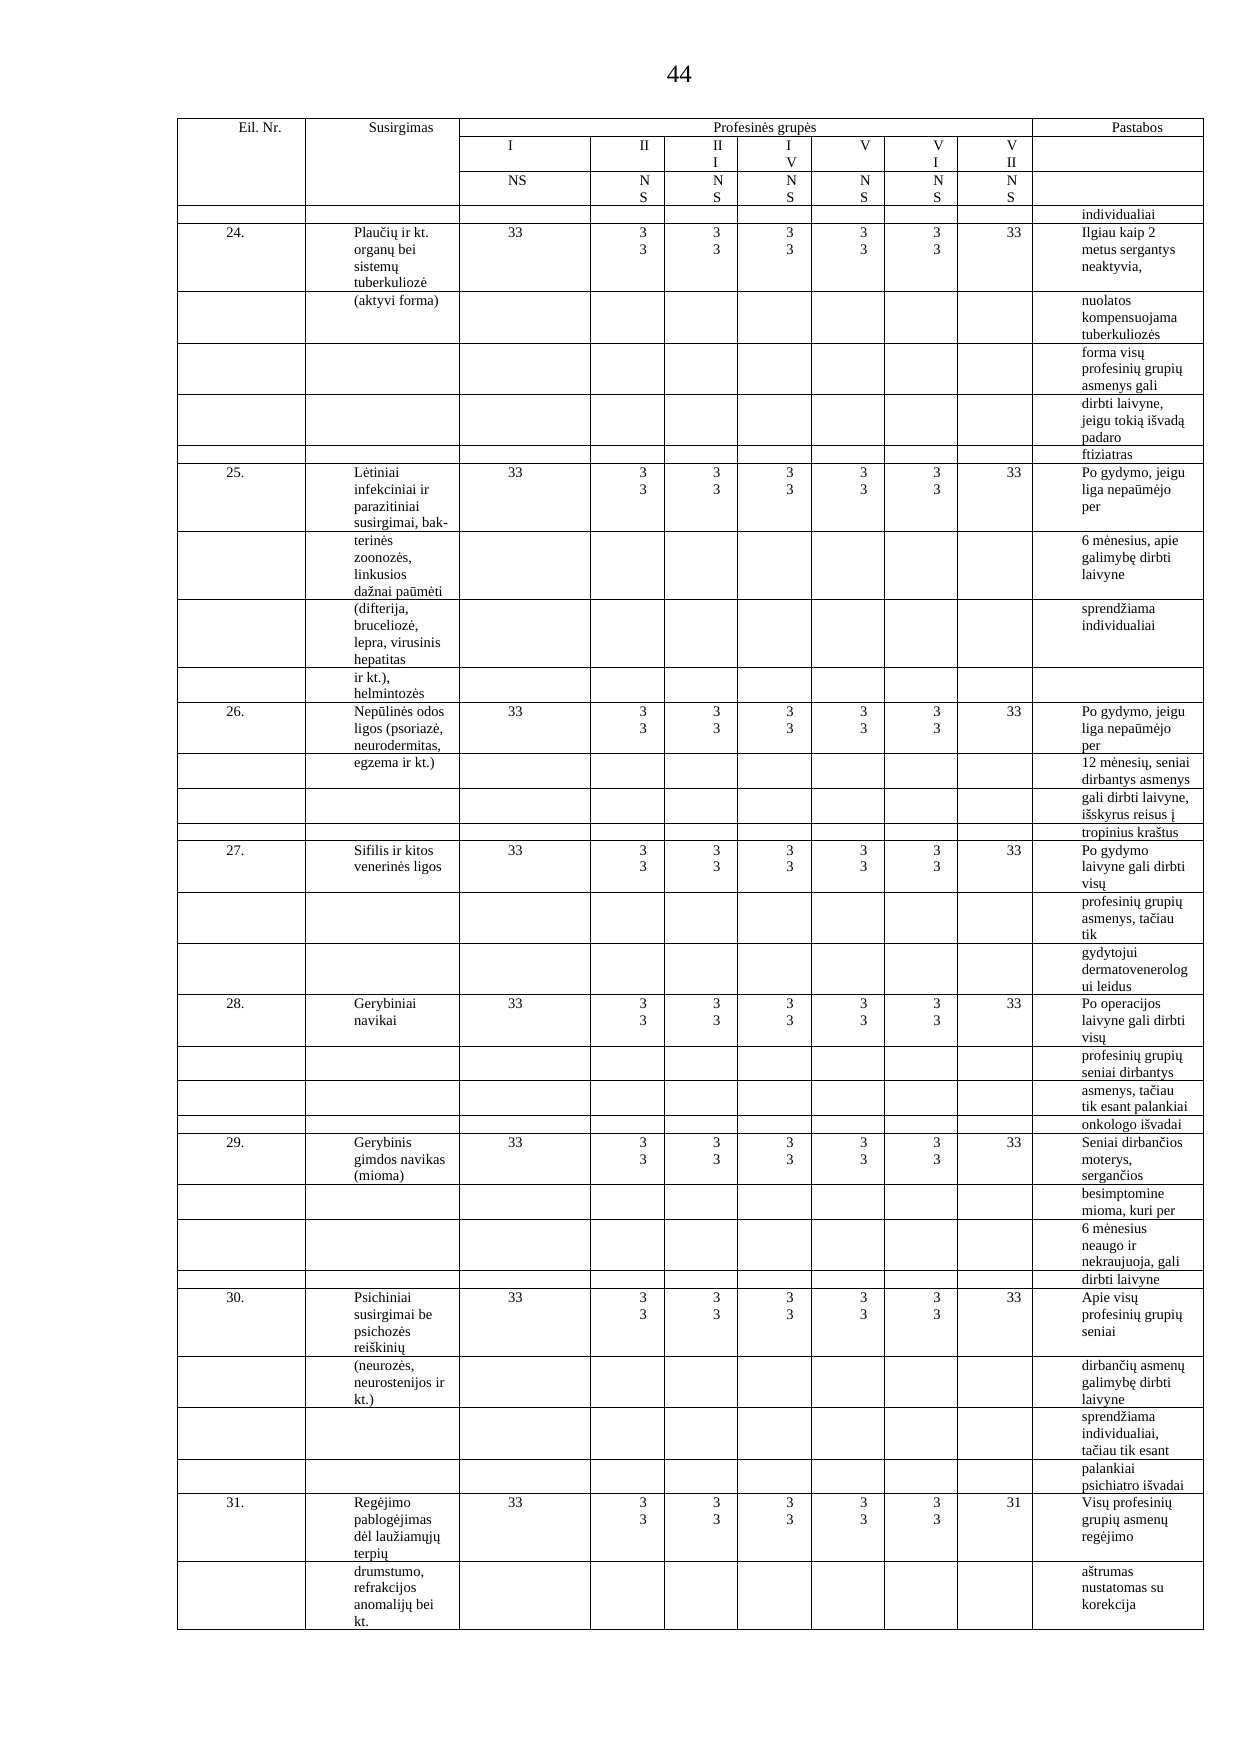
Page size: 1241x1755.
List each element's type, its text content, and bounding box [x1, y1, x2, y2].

table_cell [958, 944, 1032, 994]
table_cell NS [885, 172, 957, 205]
table_cell [460, 789, 590, 822]
table_cell NS [958, 172, 1032, 205]
table_cell 25. [178, 464, 305, 531]
table_cell [1033, 668, 1203, 702]
table_cell [460, 344, 590, 394]
table_cell [738, 600, 811, 667]
table_cell [591, 1357, 664, 1407]
table_cell [885, 789, 957, 822]
table_cell [591, 1047, 664, 1080]
table_cell 12 mėnesių, seniai dirbantys asmenys [1033, 754, 1203, 788]
table_cell [591, 668, 664, 702]
table_cell [178, 446, 305, 463]
table_cell forma visų profesinių grupių asmenys gali [1033, 344, 1203, 394]
table_cell [306, 1185, 459, 1218]
table_cell 33 [885, 1289, 957, 1356]
table_cell [812, 789, 884, 822]
table_cell [665, 1047, 737, 1080]
table_cell [460, 446, 590, 463]
table_cell [178, 1185, 305, 1218]
table_cell [306, 446, 459, 463]
table_cell [178, 395, 305, 445]
table_cell [178, 600, 305, 667]
table_cell [958, 1081, 1032, 1115]
table_cell [812, 1408, 884, 1458]
table_cell [738, 1271, 811, 1288]
table_cell [958, 1408, 1032, 1458]
table_cell [812, 1185, 884, 1218]
table_cell [178, 532, 305, 599]
table_cell 33 [460, 224, 590, 291]
table_cell (difterija, bruceliozė, lepra, virusinis hepatitas [306, 600, 459, 667]
table_cell [738, 1081, 811, 1115]
table_cell [738, 754, 811, 788]
table_cell [460, 1271, 590, 1288]
table_cell [178, 1116, 305, 1133]
table_cell [665, 206, 737, 223]
table_cell [306, 395, 459, 445]
table_cell [958, 824, 1032, 840]
table_cell [665, 1185, 737, 1218]
table_cell [812, 893, 884, 943]
table_cell 33 [738, 1289, 811, 1356]
table_cell 33 [812, 703, 884, 753]
table_cell [591, 754, 664, 788]
table_cell 29. [178, 1134, 305, 1184]
table_cell Seniai dirbančios moterys, sergančios [1033, 1134, 1203, 1184]
table_cell NS [591, 172, 664, 205]
table_cell [885, 344, 957, 394]
table_cell [178, 1460, 305, 1493]
table_cell 33 [812, 1134, 884, 1184]
table_cell [306, 789, 459, 822]
table_cell 33 [812, 1289, 884, 1356]
table_cell 33 [958, 841, 1032, 892]
table_cell [738, 1185, 811, 1218]
table_cell [460, 1185, 590, 1218]
table_cell [812, 292, 884, 342]
table_cell 33 [460, 703, 590, 753]
table_cell Psichiniai susirgimai be psichozės reiškinių [306, 1289, 459, 1356]
table_cell 24. [178, 224, 305, 291]
table_cell [738, 206, 811, 223]
table_cell [665, 944, 737, 994]
table_cell [885, 395, 957, 445]
table_cell [812, 668, 884, 702]
table_cell [591, 1408, 664, 1458]
table_cell 33 [460, 995, 590, 1046]
table_cell 33 [738, 1134, 811, 1184]
table_cell [738, 532, 811, 599]
table_cell [665, 1408, 737, 1458]
table_cell 33 [885, 703, 957, 753]
table_cell IV [738, 137, 811, 171]
table_cell [306, 893, 459, 943]
table_cell asmenys, tačiau tik esant palankiai [1033, 1081, 1203, 1115]
table_cell [306, 206, 459, 223]
table_cell [591, 1116, 664, 1133]
table_cell [591, 789, 664, 822]
table_header Profesinės grupės [460, 119, 1032, 136]
table_cell [460, 893, 590, 943]
table_cell [178, 1081, 305, 1115]
table_cell [812, 532, 884, 599]
table_cell [178, 1047, 305, 1080]
table_cell [665, 1562, 737, 1629]
table_cell 33 [591, 841, 664, 892]
table_cell [885, 1185, 957, 1218]
table_cell [958, 754, 1032, 788]
table_cell [178, 206, 305, 223]
table_cell 33 [958, 464, 1032, 531]
table_cell NS [738, 172, 811, 205]
table_cell [885, 292, 957, 342]
table_cell [460, 824, 590, 840]
table_cell 33 [591, 1289, 664, 1356]
table_cell 30. [178, 1289, 305, 1356]
table_cell [591, 344, 664, 394]
table_cell [885, 1357, 957, 1407]
table_cell [460, 1408, 590, 1458]
table_cell [958, 789, 1032, 822]
table_cell [460, 1047, 590, 1080]
table_cell [306, 1116, 459, 1133]
table_cell drumstumo, refrakcijos anomalijų bei kt. [306, 1562, 459, 1629]
table_cell 33 [812, 841, 884, 892]
table_cell [738, 893, 811, 943]
table_cell besimptomine mioma, kuri per [1033, 1185, 1203, 1218]
table_cell [738, 1047, 811, 1080]
table_cell [812, 1562, 884, 1629]
table_cell [665, 1220, 737, 1270]
table_cell [665, 1460, 737, 1493]
table_cell Po gydymo, jeigu liga nepaūmėjo per [1033, 703, 1203, 753]
table_cell [460, 754, 590, 788]
table_cell [460, 1116, 590, 1133]
table_cell [665, 1357, 737, 1407]
table_cell [958, 532, 1032, 599]
table_cell 31. [178, 1494, 305, 1561]
table_cell gydytojui dermatovenerologui leidus [1033, 944, 1203, 994]
table_cell (aktyvi forma) [306, 292, 459, 342]
table_cell [665, 600, 737, 667]
table_cell [885, 1047, 957, 1080]
table_cell 31 [958, 1494, 1032, 1561]
table_cell [885, 754, 957, 788]
table_cell Visų profesinių grupių asmenų regėjimo [1033, 1494, 1203, 1561]
table_cell sprendžiama individualiai [1033, 600, 1203, 667]
table_cell Plaučių ir kt. organų bei sistemų tuberkuliozė [306, 224, 459, 291]
table_cell 6 mėnesius, apie galimybę dirbti laivyne [1033, 532, 1203, 599]
table_cell [460, 206, 590, 223]
table_cell [812, 1357, 884, 1407]
table_cell [885, 1562, 957, 1629]
table_cell [591, 600, 664, 667]
table_cell [1033, 172, 1203, 205]
table_cell [591, 824, 664, 840]
table_cell [812, 1081, 884, 1115]
table_cell [665, 292, 737, 342]
table_cell 6 mėnesius neaugo ir nekraujuoja, gali [1033, 1220, 1203, 1270]
table_cell Po gydymo laivyne gali dirbti visų [1033, 841, 1203, 892]
table_cell [738, 1220, 811, 1270]
table_cell [665, 1271, 737, 1288]
table_cell 33 [738, 224, 811, 291]
table_cell tropinius kraštus [1033, 824, 1203, 840]
table_cell terinės zoonozės, linkusios dažnai paūmėti [306, 532, 459, 599]
table_cell 33 [812, 464, 884, 531]
table_cell 33 [885, 464, 957, 531]
table_cell 33 [958, 995, 1032, 1046]
table_cell Gerybinis gimdos navikas (mioma) [306, 1134, 459, 1184]
table_cell [885, 206, 957, 223]
table_cell [958, 446, 1032, 463]
table_cell [591, 532, 664, 599]
table_cell [958, 1047, 1032, 1080]
table_cell [885, 532, 957, 599]
table_cell III [665, 137, 737, 171]
table_cell [812, 1116, 884, 1133]
table_cell [958, 1562, 1032, 1629]
table_cell [738, 668, 811, 702]
table_cell 33 [591, 224, 664, 291]
table_cell ir kt.), helmintozės [306, 668, 459, 702]
table_cell [460, 1357, 590, 1407]
table_header Pastabos [1033, 119, 1203, 136]
table_cell [812, 206, 884, 223]
table_cell [665, 1116, 737, 1133]
table_cell [665, 824, 737, 840]
table_cell [958, 292, 1032, 342]
table_header Susirgimas [306, 119, 459, 205]
table_cell 33 [885, 995, 957, 1046]
table_cell 33 [958, 703, 1032, 753]
table_cell 33 [460, 841, 590, 892]
table_cell [460, 668, 590, 702]
table_cell [306, 1408, 459, 1458]
table_cell [306, 1220, 459, 1270]
table_cell [591, 1460, 664, 1493]
table_cell [178, 893, 305, 943]
table_cell [665, 532, 737, 599]
table_cell 33 [958, 1134, 1032, 1184]
table_cell Sifilis ir kitos venerinės ligos [306, 841, 459, 892]
table_cell [591, 292, 664, 342]
table_cell [958, 668, 1032, 702]
table_cell aštrumas nustatomas su korekcija [1033, 1562, 1203, 1629]
table_cell I [460, 137, 590, 171]
table_cell II [591, 137, 664, 171]
table_cell [665, 395, 737, 445]
table_cell profesinių grupių asmenys, tačiau tik [1033, 893, 1203, 943]
table_cell individualiai [1033, 206, 1203, 223]
table_cell 26. [178, 703, 305, 753]
table_cell Apie visų profesinių grupių seniai [1033, 1289, 1203, 1356]
table_cell [738, 1562, 811, 1629]
table_cell [738, 789, 811, 822]
table_cell NS [460, 172, 590, 205]
table_cell sprendžiama individualiai, tačiau tik esant [1033, 1408, 1203, 1458]
table_cell palankiai psichiatro išvadai [1033, 1460, 1203, 1493]
table_cell ftiziatras [1033, 446, 1203, 463]
table_cell [738, 1460, 811, 1493]
table_cell 33 [665, 703, 737, 753]
table_cell 33 [665, 1134, 737, 1184]
table_cell [958, 1460, 1032, 1493]
table_cell 33 [591, 1134, 664, 1184]
table_cell [306, 1047, 459, 1080]
table_cell [591, 944, 664, 994]
table_cell 33 [738, 464, 811, 531]
table_cell [885, 1271, 957, 1288]
table_cell [178, 789, 305, 822]
table_cell 33 [958, 1289, 1032, 1356]
table_cell profesinių grupių seniai dirbantys [1033, 1047, 1203, 1080]
table_cell [885, 944, 957, 994]
table_cell VI [885, 137, 957, 171]
table_cell Gerybiniai navikai [306, 995, 459, 1046]
table_cell [885, 1116, 957, 1133]
table_cell Nepūlinės odos ligos (psoriazė, neurodermitas, [306, 703, 459, 753]
table_cell [591, 1562, 664, 1629]
table_cell V [812, 137, 884, 171]
table_cell [738, 395, 811, 445]
table_cell [591, 446, 664, 463]
table_cell [460, 944, 590, 994]
table_cell (neurozės, neurostenijos ir kt.) [306, 1357, 459, 1407]
table_cell [885, 1220, 957, 1270]
table_cell [738, 292, 811, 342]
table_cell NS [665, 172, 737, 205]
table_cell [460, 1220, 590, 1270]
table_cell [178, 1220, 305, 1270]
table_cell [885, 600, 957, 667]
table_cell [812, 600, 884, 667]
table_cell [885, 446, 957, 463]
table_cell [665, 344, 737, 394]
table_cell [306, 944, 459, 994]
table_cell [460, 395, 590, 445]
table_cell 27. [178, 841, 305, 892]
table_cell 33 [665, 1289, 737, 1356]
table_cell [591, 395, 664, 445]
table_cell 33 [885, 224, 957, 291]
table_cell [178, 754, 305, 788]
table_cell [1033, 137, 1203, 171]
table_cell [665, 893, 737, 943]
table_cell Ilgiau kaip 2 metus sergantys neaktyvia, [1033, 224, 1203, 291]
table_cell [885, 668, 957, 702]
table_cell [885, 1408, 957, 1458]
table_cell [958, 1116, 1032, 1133]
table_cell [665, 754, 737, 788]
table_cell 33 [591, 703, 664, 753]
table_cell [306, 1460, 459, 1493]
table_cell [958, 344, 1032, 394]
table_cell 33 [460, 464, 590, 531]
table_cell [958, 395, 1032, 445]
table_cell [812, 344, 884, 394]
table_cell gali dirbti laivyne, išskyrus reisus į [1033, 789, 1203, 822]
table_cell [812, 824, 884, 840]
table_cell NS [812, 172, 884, 205]
table_cell [738, 824, 811, 840]
table_cell [958, 1220, 1032, 1270]
table_cell [738, 1116, 811, 1133]
table_cell Po gydymo, jeigu liga nepaūmėjo per [1033, 464, 1203, 531]
table_cell [178, 668, 305, 702]
table_cell [178, 1562, 305, 1629]
table_cell [591, 1185, 664, 1218]
table_cell 33 [591, 1494, 664, 1561]
table_cell [885, 1460, 957, 1493]
table_cell [958, 1357, 1032, 1407]
table_cell [591, 1220, 664, 1270]
table_cell 28. [178, 995, 305, 1046]
table_cell nuolatos kompensuojama tuberkuliozės [1033, 292, 1203, 342]
table_cell [885, 893, 957, 943]
table_cell [738, 1357, 811, 1407]
table_cell 33 [812, 995, 884, 1046]
table_cell [812, 944, 884, 994]
table_cell [812, 754, 884, 788]
table_cell [460, 1562, 590, 1629]
table_cell 33 [460, 1134, 590, 1184]
table_cell [738, 944, 811, 994]
table_cell [306, 344, 459, 394]
table_cell [812, 1460, 884, 1493]
table_cell [738, 344, 811, 394]
table_cell [306, 1271, 459, 1288]
table_cell 33 [812, 1494, 884, 1561]
table_cell Lėtiniai infekciniai ir parazitiniai susirgimai, bak- [306, 464, 459, 531]
table_cell 33 [738, 703, 811, 753]
table_cell [812, 1047, 884, 1080]
table_cell onkologo išvadai [1033, 1116, 1203, 1133]
table_cell [885, 1081, 957, 1115]
table_header Eil. Nr. [178, 119, 305, 205]
table_cell egzema ir kt.) [306, 754, 459, 788]
table_cell [178, 1408, 305, 1458]
table_cell [812, 395, 884, 445]
table_cell [591, 1271, 664, 1288]
table_cell [958, 893, 1032, 943]
table_cell [178, 344, 305, 394]
table_cell 33 [958, 224, 1032, 291]
table_cell [958, 206, 1032, 223]
table_cell [591, 893, 664, 943]
table_cell 33 [738, 1494, 811, 1561]
table_cell 33 [460, 1494, 590, 1561]
table_cell 33 [591, 464, 664, 531]
table_cell [460, 600, 590, 667]
table_cell 33 [665, 841, 737, 892]
table_cell dirbti laivyne, jeigu tokią išvadą padaro [1033, 395, 1203, 445]
table_cell 33 [665, 995, 737, 1046]
table_cell [665, 789, 737, 822]
table_cell 33 [665, 464, 737, 531]
table_cell [665, 668, 737, 702]
table_cell 33 [665, 224, 737, 291]
table_cell [958, 1185, 1032, 1218]
table_cell [460, 1460, 590, 1493]
table_cell 33 [885, 841, 957, 892]
table_cell 33 [665, 1494, 737, 1561]
table_cell [460, 292, 590, 342]
table_cell [178, 944, 305, 994]
table_cell [885, 824, 957, 840]
table_cell dirbančių asmenų galimybę dirbti laivyne [1033, 1357, 1203, 1407]
table_cell [460, 532, 590, 599]
table_cell [812, 446, 884, 463]
table_cell [591, 1081, 664, 1115]
table_cell [178, 824, 305, 840]
table_cell [812, 1271, 884, 1288]
table_cell 33 [591, 995, 664, 1046]
table_cell [178, 292, 305, 342]
table_cell Po operacijos laivyne gali dirbti visų [1033, 995, 1203, 1046]
table_cell 33 [738, 995, 811, 1046]
table_cell 33 [812, 224, 884, 291]
table_cell [591, 206, 664, 223]
table_cell VII [958, 137, 1032, 171]
table_cell [306, 1081, 459, 1115]
table_cell [306, 824, 459, 840]
table_cell [812, 1220, 884, 1270]
table_cell 33 [885, 1134, 957, 1184]
table_cell [178, 1271, 305, 1288]
table_cell 33 [885, 1494, 957, 1561]
table_cell 33 [460, 1289, 590, 1356]
table_cell dirbti laivyne [1033, 1271, 1203, 1288]
table_cell Regėjimo pablogėjimas dėl laužiamųjų terpių [306, 1494, 459, 1561]
table_cell [738, 1408, 811, 1458]
table_cell [665, 1081, 737, 1115]
table_cell [958, 600, 1032, 667]
table_cell 33 [738, 841, 811, 892]
table_cell [738, 446, 811, 463]
table_cell [665, 446, 737, 463]
table_cell [460, 1081, 590, 1115]
table_cell [178, 1357, 305, 1407]
table_cell [958, 1271, 1032, 1288]
